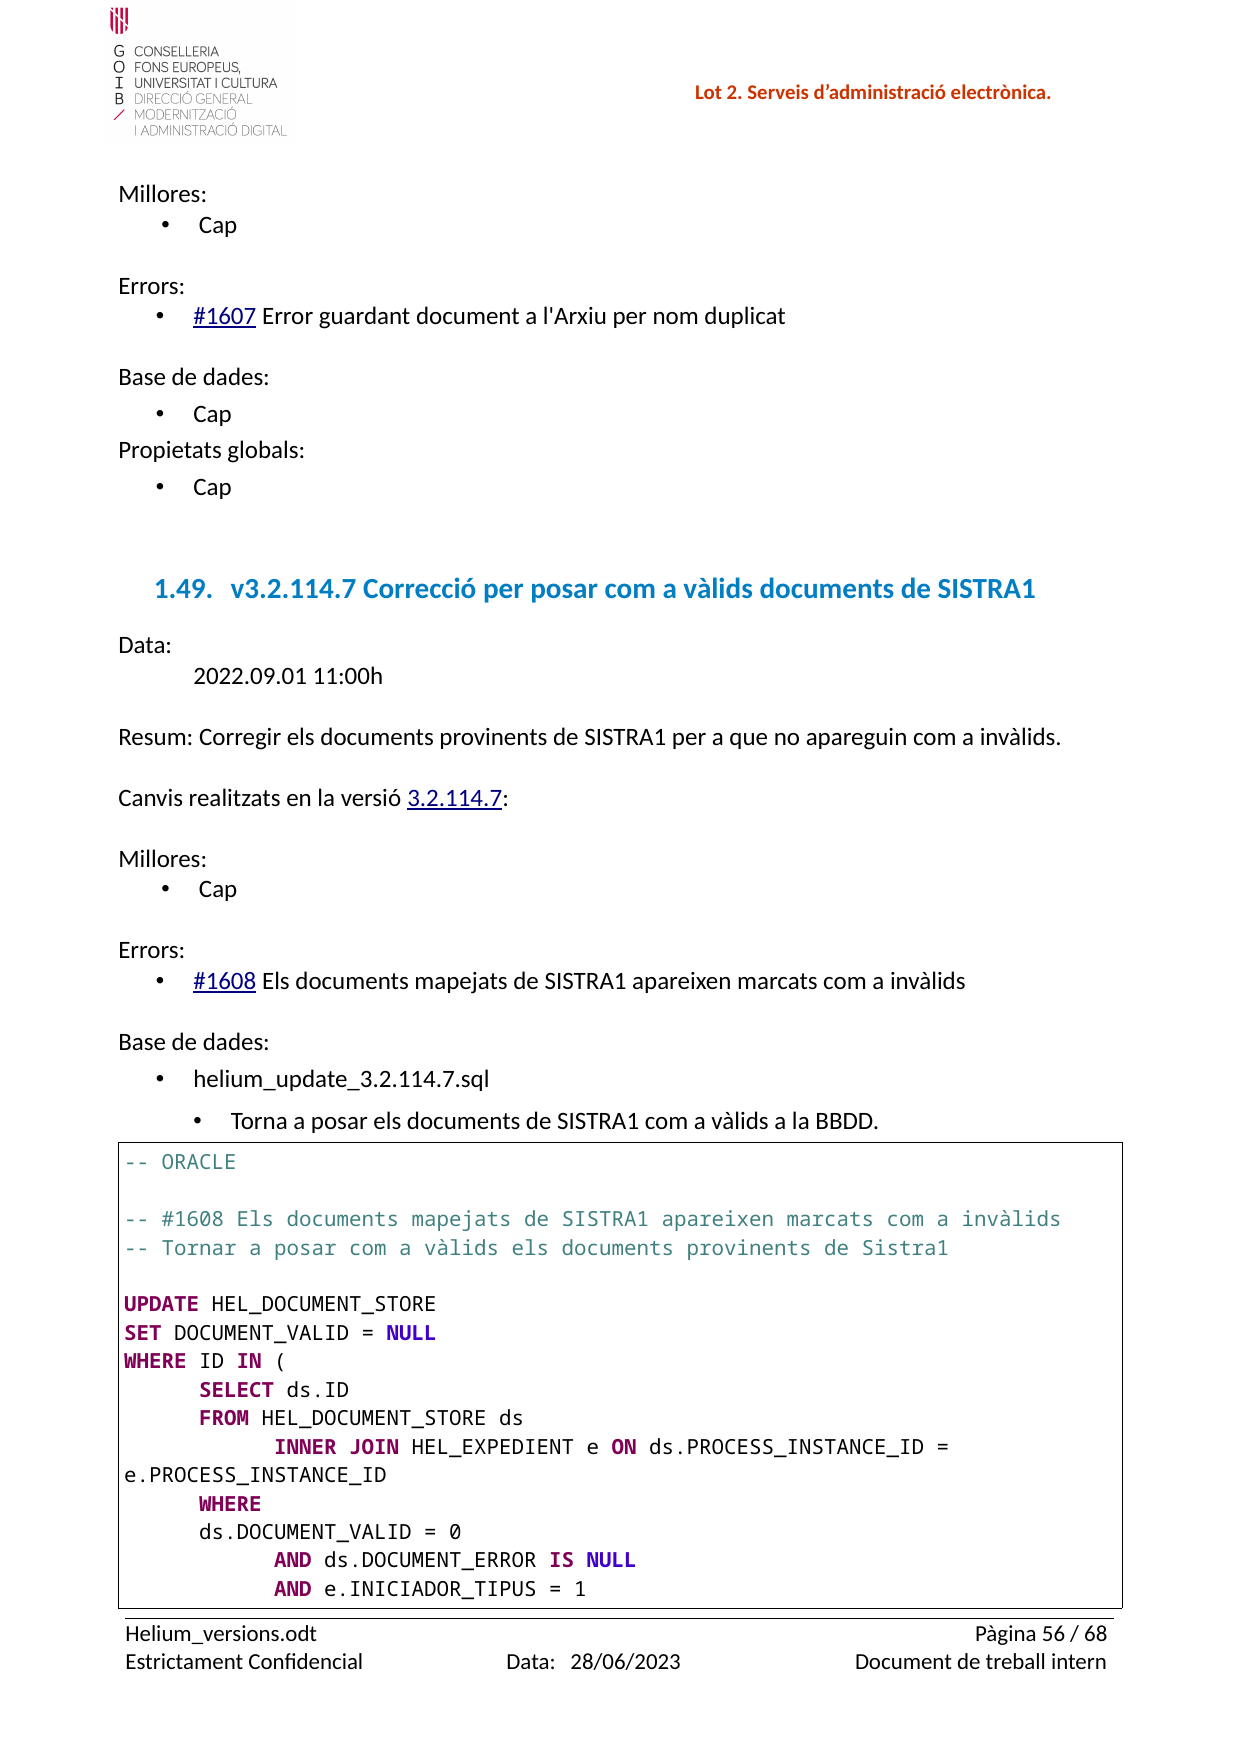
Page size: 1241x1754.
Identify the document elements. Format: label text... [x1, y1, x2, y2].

text Resum: Corregir els documents provinents de SISTRA1 per a que no apareguin com a invàlids. [118, 721, 1122, 752]
text 2022.09.01 11:00h [118, 660, 1122, 691]
list Torna a posar els documents de SISTRA1 com a vàlids a la BBDD. [193, 1105, 1122, 1136]
text Canvis realitzats en la versió 3.2.114.7: [118, 782, 1122, 813]
text Millores: [118, 843, 1122, 874]
list Cap [161, 209, 1122, 239]
list Cap [161, 874, 1122, 904]
text Base de dades: [118, 1026, 1122, 1057]
list Cap [156, 398, 1122, 428]
list helium_update_3.2.114.7.sql [156, 1063, 1122, 1093]
list #1607 Error guardant document a l'Arxiu per nom duplicat [156, 300, 1122, 331]
subtitle v3.2.114.7 Correcció per posar com a vàlids documents de SISTRA1 [153, 570, 1122, 606]
picture [100, 0, 297, 144]
text Base de dades: [118, 361, 1122, 392]
text Errors: [118, 270, 1122, 300]
table_header -- ORACLE -- #1608 Els documents mapejats de SISTRA1 apareixen marcats com a invàlids -- Tornar a posar com a vàlids els documents provinents de Sistra1 UPDATE HEL_DOCUMENT_STORE SET DOCUMENT_VALID = NULL WHERE ID IN ( SELECT ds.ID FROM HEL_DOCUMENT_STORE ds INNER JOIN HEL_EXPEDIENT e ON ds.PROCESS_INSTANCE_ID = e.PROCESS_INSTANCE_ID WHERE ds.DOCUMENT_VALID = 0 AND ds.DOCUMENT_ERROR IS NULL AND e.INICIADOR_TIPUS = 1 [119, 1143, 1122, 1608]
text Data: [118, 629, 1122, 660]
text Millores: [118, 178, 1122, 209]
list #1608 Els documents mapejats de SISTRA1 apareixen marcats com a invàlids [156, 965, 1122, 996]
list Cap [156, 471, 1122, 501]
text Errors: [118, 935, 1122, 965]
text Propietats globals: [118, 434, 1122, 465]
